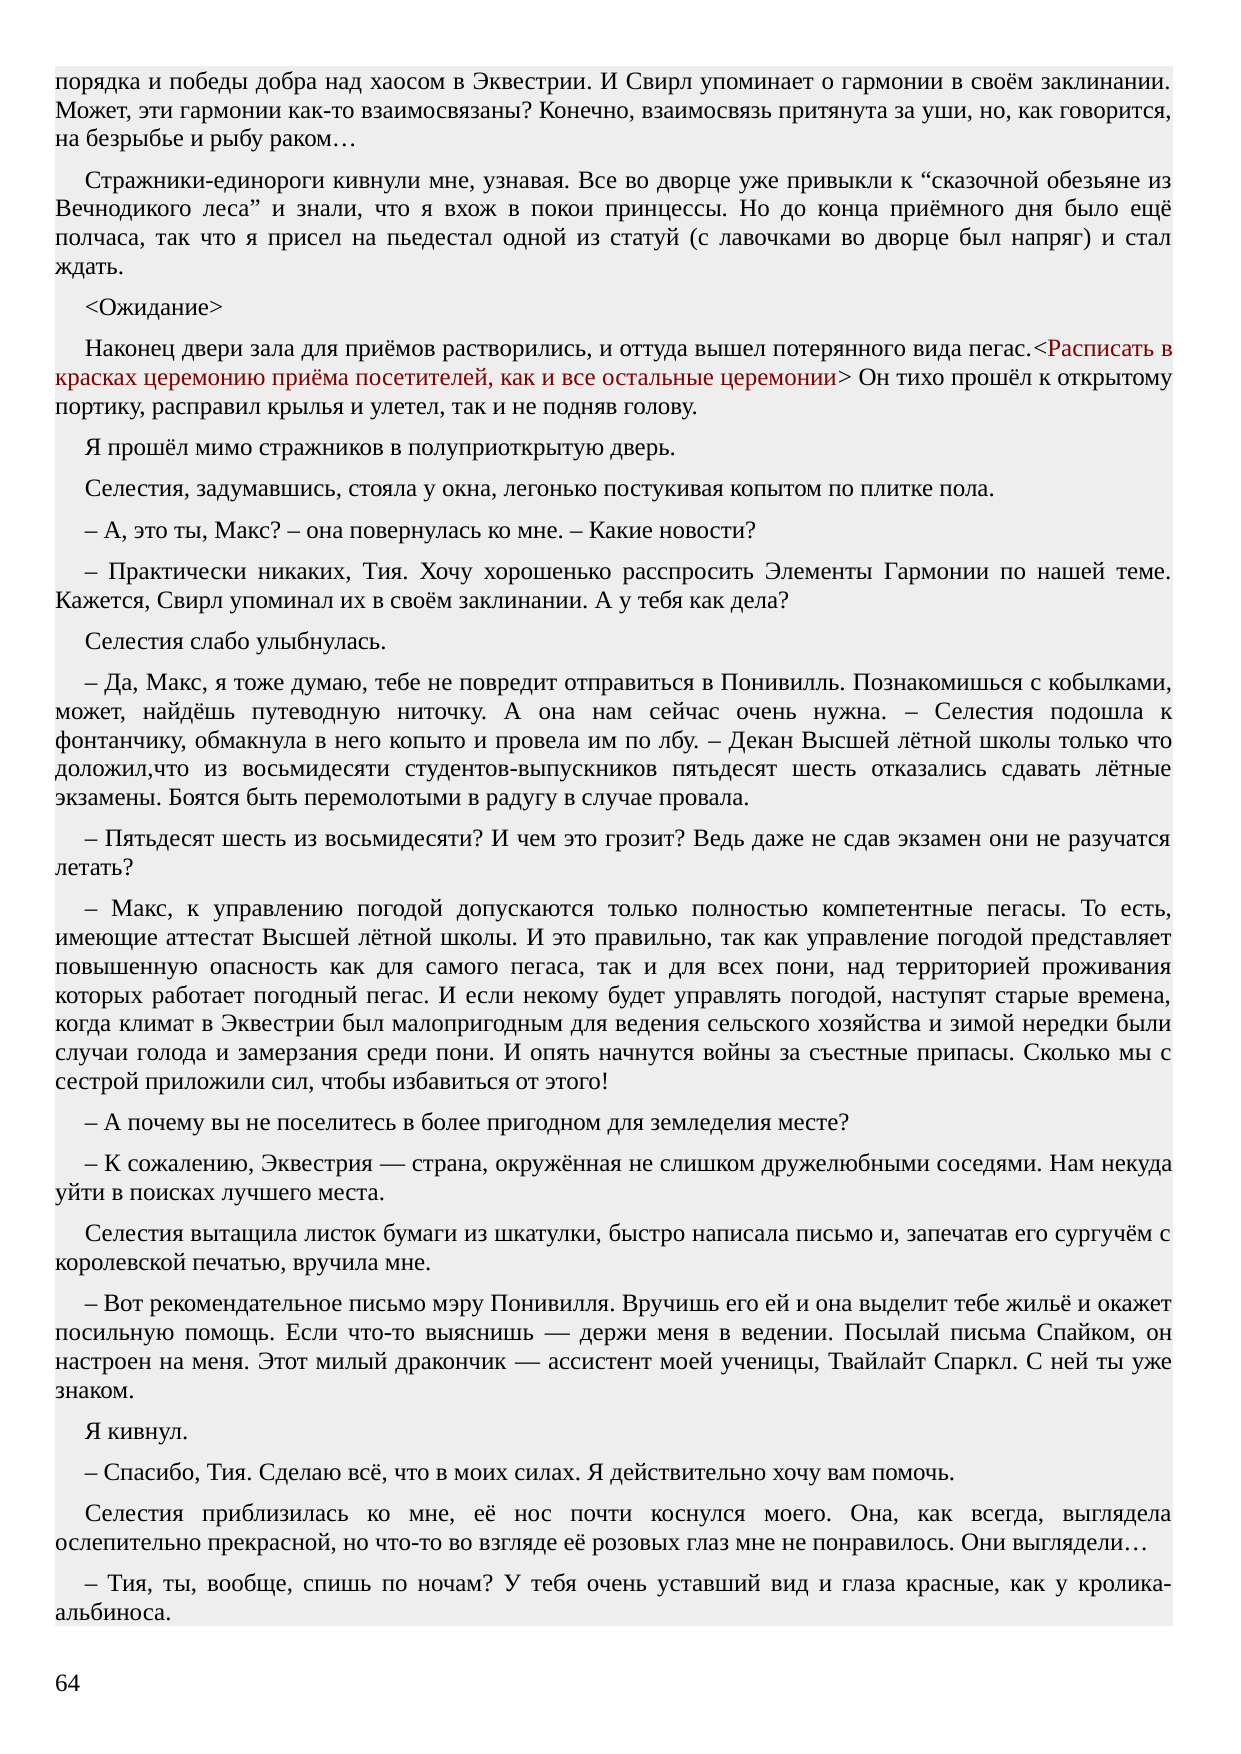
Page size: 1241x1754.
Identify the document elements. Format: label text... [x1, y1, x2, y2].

text – Практически никаких, Тия. Хочу хорошенько расспросить Элементы Гармонии по нашей теме. Кажется, Свирл упоминал их в своём заклинании. А у тебя как дела? [55, 556, 1173, 613]
text Селестия вытащила листок бумаги из шкатулки, быстро написала письмо и, запечатав его сургучём с королевской печатью, вручила мне. [55, 1218, 1173, 1276]
text – Макс, к управлению погодой допускаются только полностью компетентные пегасы. То есть, имеющие аттестат Высшей лётной школы. И это правильно, так как управление погодой представляет повышенную опасность как для самого пегаса, так и для всех пони, над территорией проживания которых работает погодный пегас. И если некому будет управлять погодой, наступят старые времена, когда климат в Эквестрии был малопригодным для ведения сельского хозяйства и зимой нередки были случаи голода и замерзания среди пони. И опять начнутся войны за съестные припасы. Сколько мы с сестрой приложили сил, чтобы избавиться от этого! [55, 893, 1173, 1095]
text – А, это ты, Макс? – она повернулась ко мне. – Какие новости? [55, 515, 1173, 543]
text – А почему вы не поселитесь в более пригодном для земледелия месте? [55, 1107, 1173, 1136]
text Селестия слабо улыбнулась. [55, 626, 1173, 655]
text – Тия, ты, вообще, спишь по ночам? У тебя очень уставший вид и глаза красные, как у кролика-альбиноса. [55, 1568, 1173, 1626]
text Стражники-единороги кивнули мне, узнавая. Все во дворце уже привыкли к “сказочной обезьяне из Вечнодикого леса” и знали, что я вхож в покои принцессы. Но до конца приёмного дня было ещё полчаса, так что я присел на пьедестал одной из статуй (с лавочками во дворце был напряг) и стал ждать. [55, 165, 1173, 280]
text Я кивнул. [55, 1416, 1173, 1445]
text – Пятьдесят шесть из восьмидесяти? И чем это грозит? Ведь даже не сдав экзамен они не разучатся летать? [55, 823, 1173, 881]
text – К сожалению, Эквестрия — страна, окружённая не слишком дружелюбными соседями. Нам некуда уйти в поисках лучшего места. [55, 1148, 1173, 1206]
text – Спасибо, Тия. Сделаю всё, что в моих силах. Я действительно хочу вам помочь. [55, 1457, 1173, 1486]
text – Да, Макс, я тоже думаю, тебе не повредит отправиться в Понивилль. Познакомишься с кобылками, может, найдёшь путеводную ниточку. А она нам сейчас очень нужна. – Селестия подошла к фонтанчику, обмакнула в него копыто и провела им по лбу. – Декан Высшей лётной школы только что доложил,что из восьмидесяти студентов-выпускников пятьдесят шесть отказались сдавать лётные экзамены. Боятся быть перемолотыми в радугу в случае провала. [55, 667, 1173, 811]
text – Вот рекомендательное письмо мэру Понивилля. Вручишь его ей и она выделит тебе жильё и окажет посильную помощь. Если что-то выяснишь — держи меня в ведении. Посылай письма Спайком, он настроен на меня. Этот милый дракончик — ассистент моей ученицы, Твайлайт Спаркл. С ней ты уже знаком. [55, 1288, 1173, 1403]
text Селестия приблизилась ко мне, её нос почти коснулся моего. Она, как всегда, выглядела ослепительно прекрасной, но что-то во взгляде её розовых глаз мне не понравилось. Они выглядели… [55, 1498, 1173, 1556]
text Я прошёл мимо стражников в полуприоткрытую дверь. [55, 432, 1173, 461]
text Селестия, задумавшись, стояла у окна, легонько постукивая копытом по плитке пола. [55, 473, 1173, 502]
text Наконец двери зала для приёмов растворились, и оттуда вышел потерянного вида пегас.<Расписать в красках церемонию приёма посетителей, как и все остальные церемонии> Он тихо прошёл к открытому портику, расправил крылья и улетел, так и не подняв голову. [55, 333, 1173, 420]
text <Ожидание> [55, 292, 1173, 321]
text порядка и победы добра над хаосом в Эквестрии. И Свирл упоминает о гармонии в своём заклинании. Может, эти гармонии как-то взаимосвязаны? Конечно, взаимосвязь притянута за уши, но, как говорится, на безрыбье и рыбу раком… [55, 66, 1173, 152]
